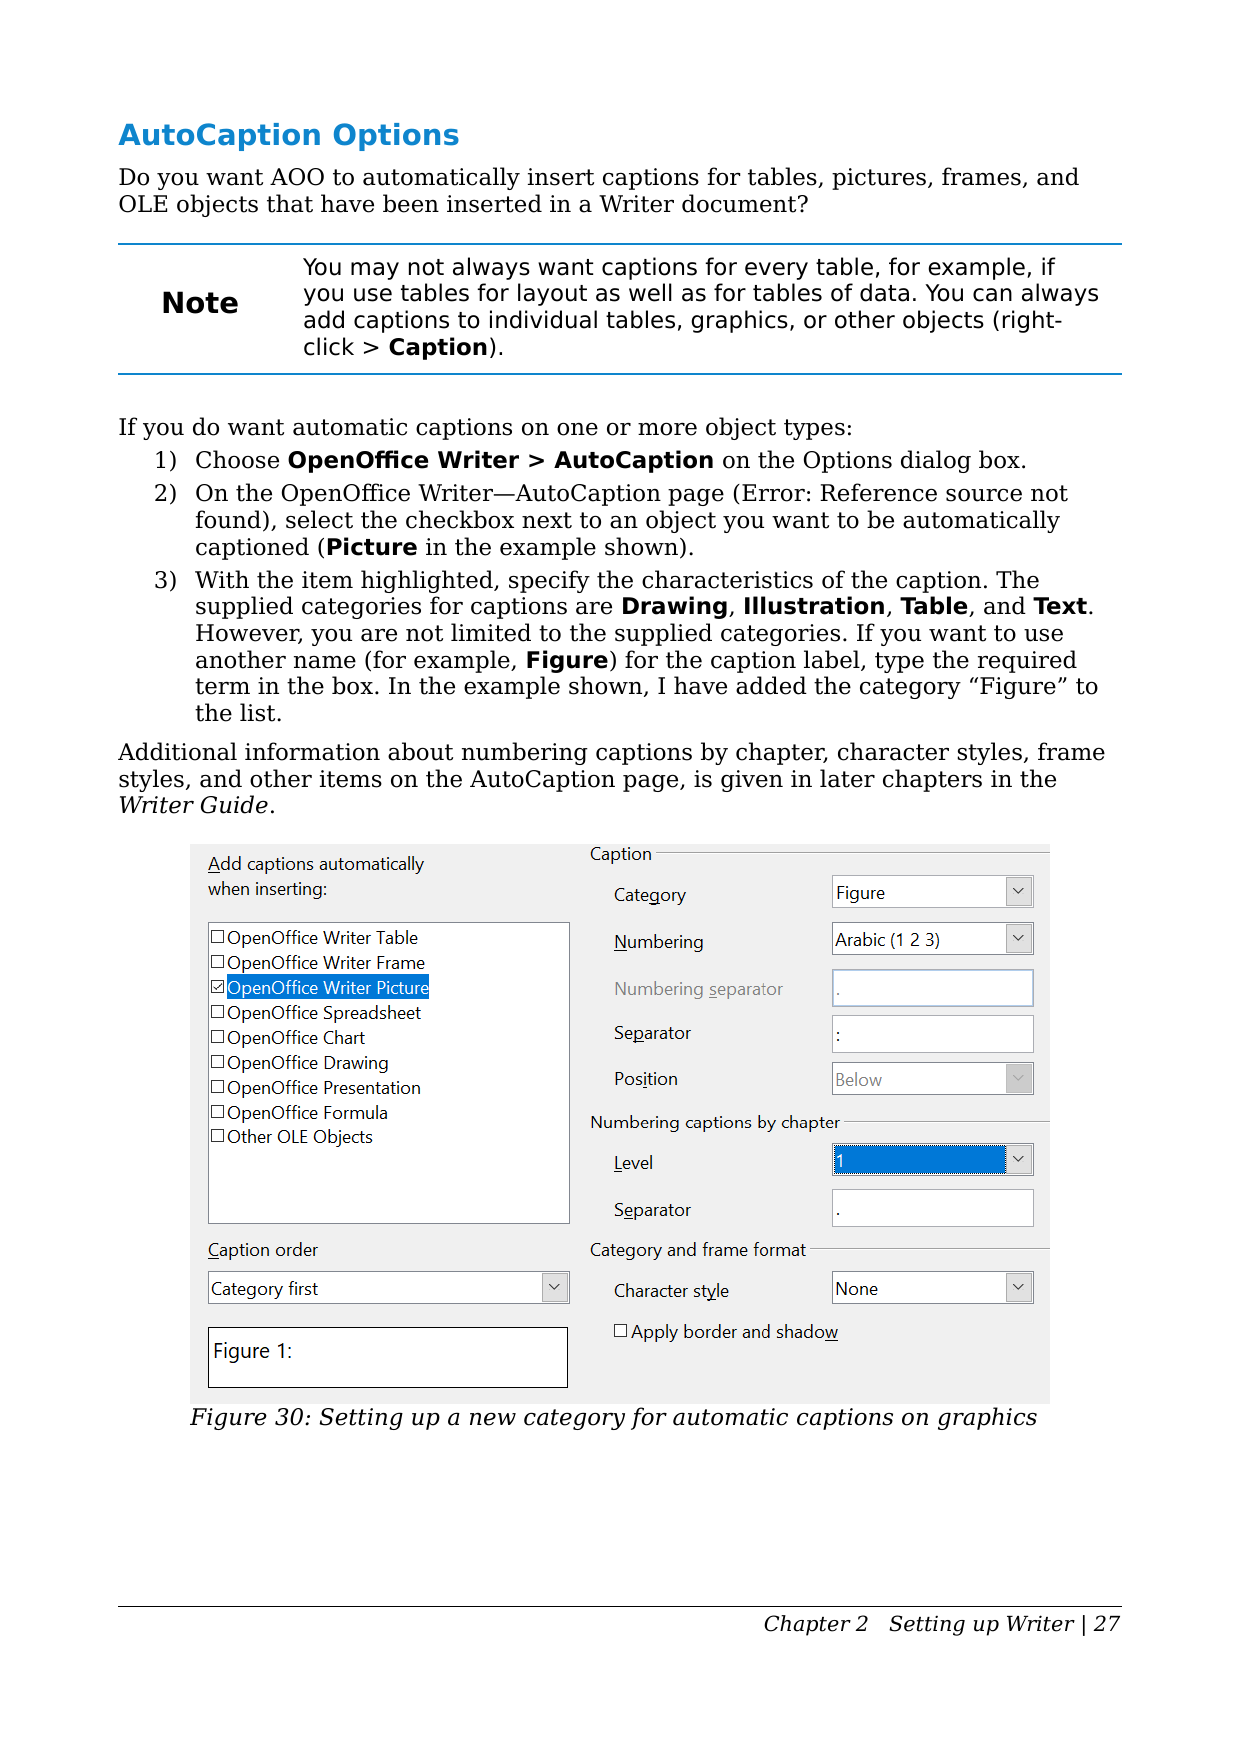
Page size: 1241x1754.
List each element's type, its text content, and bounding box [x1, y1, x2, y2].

list On the OpenOffice Writer—AutoCaption page (Error: Reference source not found), select the checkbox next to an object you want to be automatically captioned (Picture in the example shown). [177, 481, 1122, 561]
text Do you want AOO to automatically insert captions for tables, pictures, frames, and OLE objects that have been inserted in a Writer document? [118, 164, 1122, 218]
list Choose OpenOffice Writer > AutoCaption on the Options dialog box. [177, 448, 1122, 474]
subtitle AutoCaption Options [118, 118, 1122, 152]
table_header Note [118, 245, 281, 373]
text Figure 30: Setting up a new category for automatic captions on graphics [190, 1404, 1050, 1431]
picture [190, 844, 1050, 1404]
text Additional information about numbering captions by chapter, character styles, frame styles, and other items on the AutoCaption page, is given in later chapters in the Writer Guide. [118, 739, 1122, 819]
list If you do want automatic captions on one or more object types: [118, 414, 1122, 441]
table_header You may not always want captions for every table, for example, if you use tables for layout as well as for tables of data. You can always add captions to individual tables, graphics, or other objects (right-click > Caption). [281, 245, 1122, 373]
list With the item highlighted, specify the characteristics of the caption. The supplied categories for captions are Drawing, Illustration, Table, and Text. However, you are not limited to the supplied categories. If you want to use another name (for example, Figure) for the caption label, type the required term in the box. In the example shown, I have added the category “Figure” to the list. [177, 567, 1122, 727]
